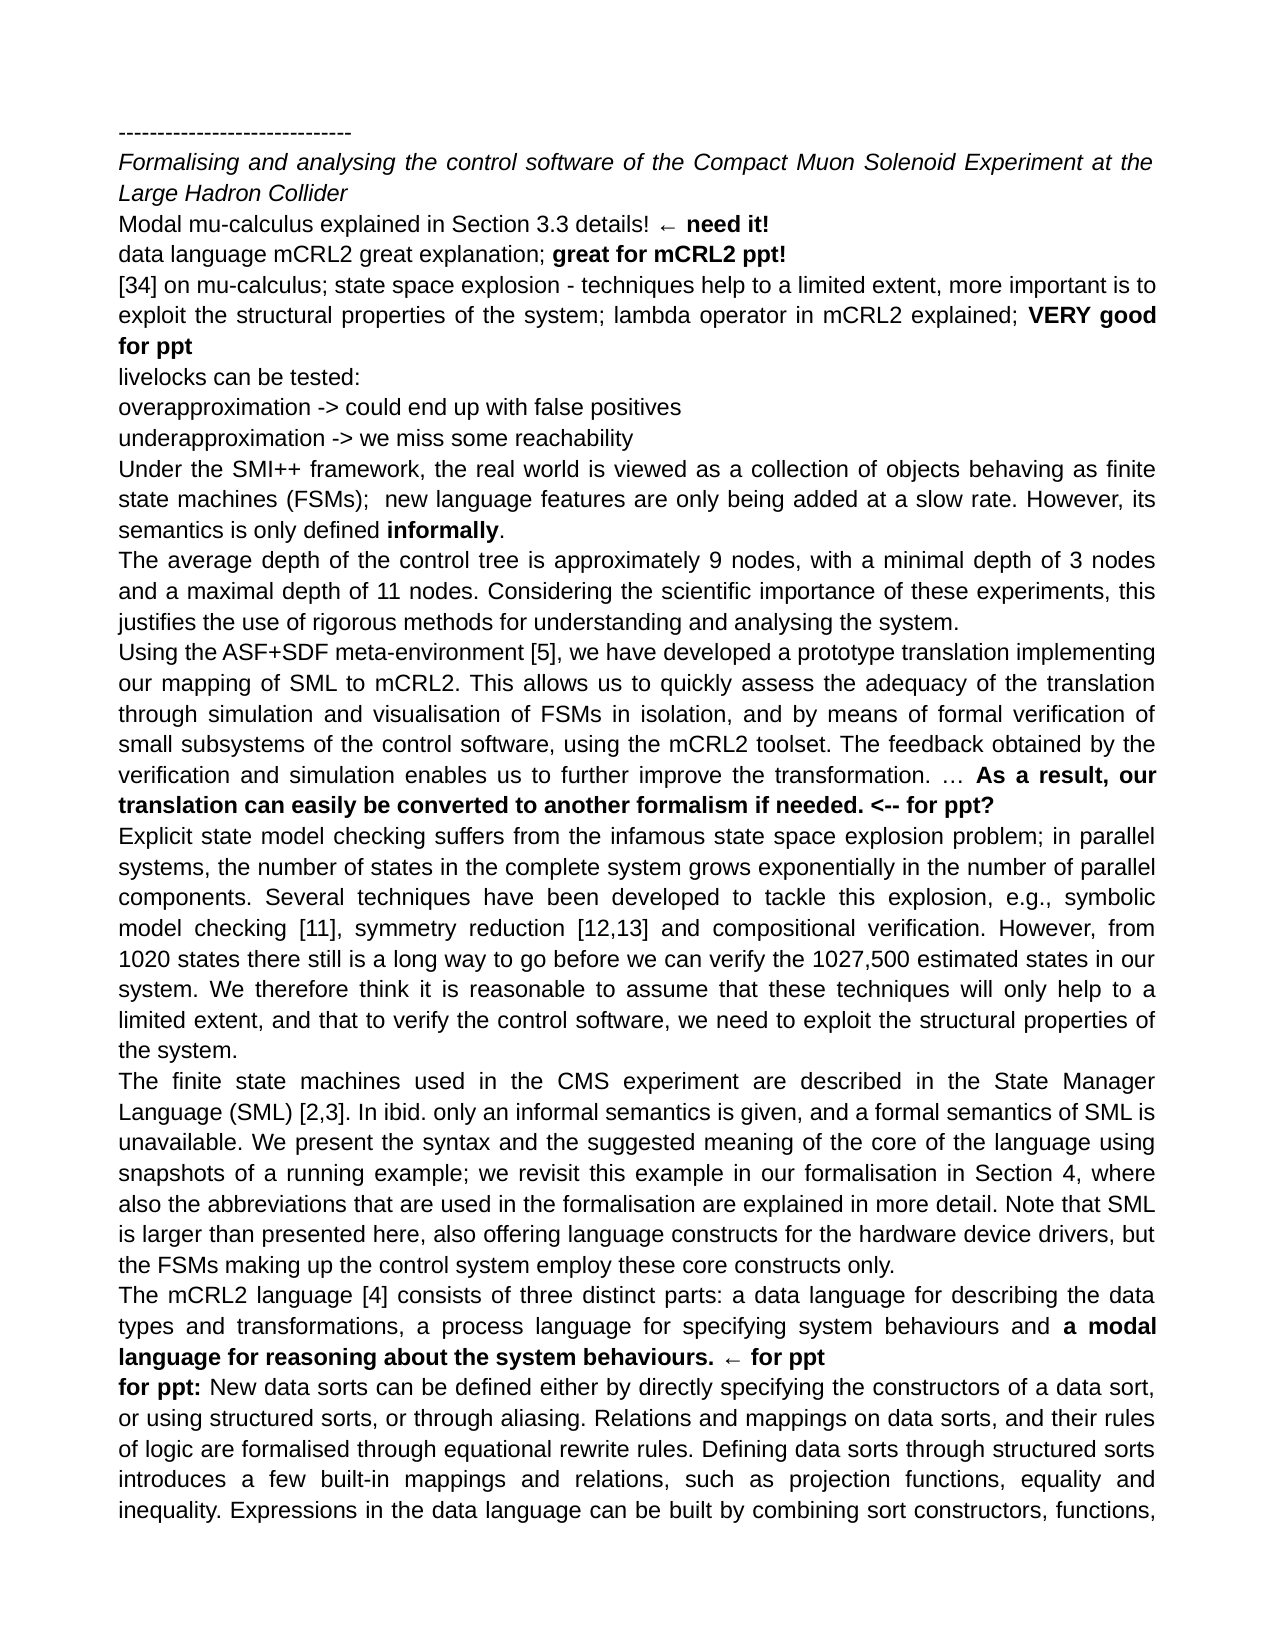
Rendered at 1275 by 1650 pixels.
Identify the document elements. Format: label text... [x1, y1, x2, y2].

text The finite state machines used in the CMS experiment are described in the State Manager Language (SML) [2,3]. In ibid. only an informal semantics is given, and a formal semantics of SML is unavailable. We present the syntax and the suggested meaning of the core of the language using snapshots of a running example; we revisit this example in our formalisation in Section 4, where also the abbreviations that are used in the formalisation are explained in more detail. Note that SML is larger than presented here, also offering language constructs for the hardware device drivers, but the FSMs making up the control system employ these core constructs only. [118, 1067, 1157, 1278]
text data language mCRL2 great explanation; great for mCRL2 ppt! [118, 241, 1157, 267]
text [34] on mu-calculus; state space explosion - techniques help to a limited extent, more important is to exploit the structural properties of the system; lambda operator in mCRL2 explained; VERY good for ppt [118, 271, 1157, 359]
text The average depth of the control tree is approximately 9 nodes, with a minimal depth of 3 nodes and a maximal depth of 11 nodes. Considering the scientific importance of these experiments, this justifies the use of rigorous methods for understanding and analysing the system. [118, 547, 1157, 635]
text Using the ASF+SDF meta-environment [5], we have developed a prototype translation implementing our mapping of SML to mCRL2. This allows us to quickly assess the adequacy of the translation through simulation and visualisation of FSMs in isolation, and by means of formal verification of small subsystems of the control software, using the mCRL2 toolset. The feedback obtained by the verification and simulation enables us to further improve the transformation. … As a result, our translation can easily be converted to another formalism if needed. <-- for ppt? [118, 639, 1157, 819]
text Under the SMI++ framework, the real world is viewed as a collection of objects behaving as finite state machines (FSMs); new language features are only being added at a slow rate. However, its semantics is only defined informally. [118, 455, 1157, 543]
text The mCRL2 language [4] consists of three distinct parts: a data language for describing the data types and transformations, a process language for specifying system behaviours and a modal language for reasoning about the system behaviours. ← for ppt [118, 1282, 1157, 1370]
text Formalising and analysing the control software of the Compact Muon Solenoid Experiment at the Large Hadron Collider [118, 149, 1157, 206]
text Modal mu-calculus explained in Section 3.3 details! ← need it! [118, 210, 1157, 237]
text ------------------------------ [118, 118, 1157, 145]
text for ppt: New data sorts can be defined either by directly specifying the constructors of a data sort, or using structured sorts, or through aliasing. Relations and mappings on data sorts, and their rules of logic are formalised through equational rewrite rules. Defining data sorts through structured sorts introduces a few built-in mappings and relations, such as projection functions, equality and inequality. Expressions in the data language can be built by combining sort constructors, functions, [118, 1374, 1157, 1523]
text overapproximation -> could end up with false positives [118, 394, 1157, 421]
text livelocks can be tested: [118, 363, 1157, 390]
text Explicit state model checking suffers from the infamous state space explosion problem; in parallel systems, the number of states in the complete system grows exponentially in the number of parallel components. Several techniques have been developed to tackle this explosion, e.g., symbolic model checking [11], symmetry reduction [12,13] and compositional verification. However, from 1020 states there still is a long way to go before we can verify the 1027,500 estimated states in our system. We therefore think it is reasonable to assume that these techniques will only help to a limited extent, and that to verify the control software, we need to exploit the structural properties of the system. [118, 822, 1157, 1064]
text underapproximation -> we miss some reachability [118, 424, 1157, 451]
